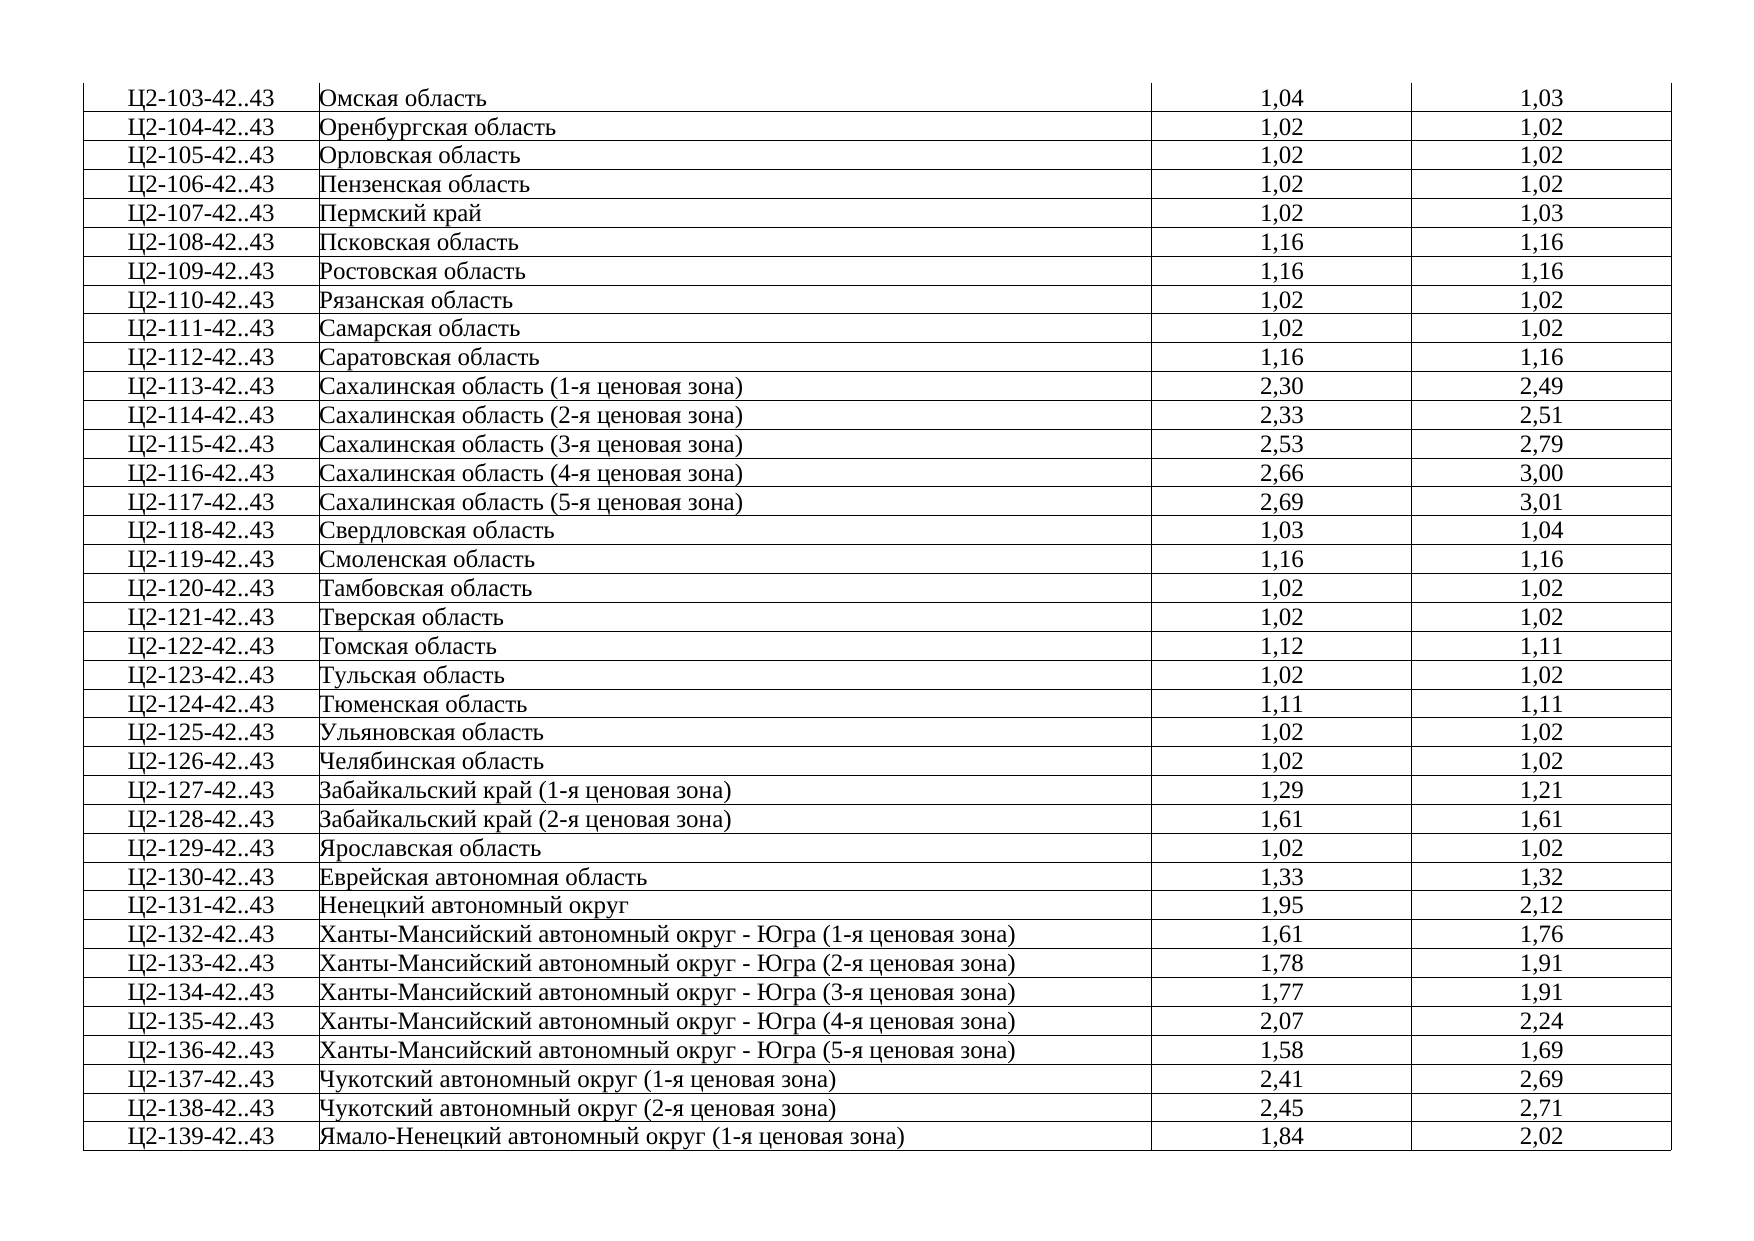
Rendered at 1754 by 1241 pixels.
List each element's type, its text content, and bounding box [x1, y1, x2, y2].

table_cell Ц2-108-42..43 [84, 228, 319, 256]
table_cell 2,24 [1412, 1007, 1671, 1035]
table_cell 1,02 [1152, 747, 1411, 775]
table_cell 1,29 [1152, 776, 1411, 804]
table_cell 1,91 [1412, 978, 1671, 1006]
table_cell 1,02 [1152, 718, 1411, 746]
table_cell Ц2-132-42..43 [84, 920, 319, 948]
table_cell Ц2-118-42..43 [84, 516, 319, 544]
table_cell Ц2-128-42..43 [84, 805, 319, 833]
table_cell Сахалинская область (1-я ценовая зона) [320, 372, 1151, 400]
table_cell Ц2-120-42..43 [84, 574, 319, 602]
table_cell Смоленская область [320, 545, 1151, 573]
table_cell Ц2-104-42..43 [84, 112, 319, 140]
table_cell 1,02 [1152, 170, 1411, 198]
table_cell Ненецкий автономный округ [320, 891, 1151, 919]
table_cell 1,02 [1152, 834, 1411, 862]
table_cell Ульяновская область [320, 718, 1151, 746]
table_cell Тверская область [320, 603, 1151, 631]
table_cell 1,16 [1412, 228, 1671, 256]
table_cell Омская область [320, 83, 1151, 111]
table_cell Свердловская область [320, 516, 1151, 544]
table_cell Сахалинская область (4-я ценовая зона) [320, 459, 1151, 486]
table_cell Ц2-103-42..43 [84, 83, 319, 111]
table_cell Ханты-Мансийский автономный округ - Югра (4-я ценовая зона) [320, 1007, 1151, 1035]
table_cell 1,02 [1152, 141, 1411, 169]
table_cell Саратовская область [320, 343, 1151, 371]
table_cell 2,41 [1152, 1065, 1411, 1093]
table_cell Ц2-105-42..43 [84, 141, 319, 169]
table_cell 1,61 [1412, 805, 1671, 833]
table_cell Ярославская область [320, 834, 1151, 862]
table_cell Забайкальский край (2-я ценовая зона) [320, 805, 1151, 833]
table_cell Псковская область [320, 228, 1151, 256]
table_cell Томская область [320, 632, 1151, 660]
table_cell 2,49 [1412, 372, 1671, 400]
table_cell 1,84 [1152, 1122, 1411, 1150]
table_cell Сахалинская область (3-я ценовая зона) [320, 430, 1151, 458]
table_cell Ц2-127-42..43 [84, 776, 319, 804]
table_cell 1,16 [1152, 545, 1411, 573]
table_cell 1,77 [1152, 978, 1411, 1006]
table_cell 1,11 [1412, 632, 1671, 660]
table_cell Пермский край [320, 199, 1151, 227]
table_cell Ямало-Ненецкий автономный округ (1-я ценовая зона) [320, 1122, 1151, 1150]
table_cell Ц2-116-42..43 [84, 459, 319, 486]
table_cell Ц2-111-42..43 [84, 314, 319, 342]
table_cell 2,51 [1412, 401, 1671, 429]
table_cell Забайкальский край (1-я ценовая зона) [320, 776, 1151, 804]
table_cell Ц2-138-42..43 [84, 1094, 319, 1121]
table_cell 1,02 [1412, 718, 1671, 746]
table_cell Самарская область [320, 314, 1151, 342]
table_cell 1,78 [1152, 949, 1411, 977]
table_cell 2,79 [1412, 430, 1671, 458]
table_cell 1,11 [1152, 690, 1411, 717]
table_cell 2,53 [1152, 430, 1411, 458]
table_cell Ц2-110-42..43 [84, 286, 319, 313]
table_cell Ц2-112-42..43 [84, 343, 319, 371]
table_cell Ростовская область [320, 257, 1151, 285]
table_cell Ц2-129-42..43 [84, 834, 319, 862]
table_cell 1,02 [1412, 286, 1671, 313]
table_cell Чукотский автономный округ (2-я ценовая зона) [320, 1094, 1151, 1121]
table_cell 1,16 [1152, 257, 1411, 285]
table_cell 1,02 [1152, 603, 1411, 631]
table_cell Ц2-115-42..43 [84, 430, 319, 458]
table_cell Оренбургская область [320, 112, 1151, 140]
table_cell Ц2-113-42..43 [84, 372, 319, 400]
table_cell Ц2-124-42..43 [84, 690, 319, 717]
table_cell 1,02 [1152, 661, 1411, 689]
table_cell Ц2-134-42..43 [84, 978, 319, 1006]
table_cell Ц2-119-42..43 [84, 545, 319, 573]
table_cell Ханты-Мансийский автономный округ - Югра (5-я ценовая зона) [320, 1036, 1151, 1064]
table_cell 1,02 [1152, 574, 1411, 602]
table_cell 1,21 [1412, 776, 1671, 804]
table_cell Ц2-122-42..43 [84, 632, 319, 660]
table_cell 1,11 [1412, 690, 1671, 717]
table_cell Ц2-106-42..43 [84, 170, 319, 198]
table_cell Рязанская область [320, 286, 1151, 313]
table_cell 1,02 [1412, 112, 1671, 140]
table_cell 1,91 [1412, 949, 1671, 977]
table_cell 1,32 [1412, 863, 1671, 890]
table_cell 1,02 [1412, 834, 1671, 862]
table_cell 2,69 [1152, 487, 1411, 515]
table_cell 2,02 [1412, 1122, 1671, 1150]
table_cell 1,02 [1412, 574, 1671, 602]
table_cell 1,76 [1412, 920, 1671, 948]
table_cell 1,58 [1152, 1036, 1411, 1064]
table_cell 3,00 [1412, 459, 1671, 486]
table_cell 2,12 [1412, 891, 1671, 919]
table_cell 1,12 [1152, 632, 1411, 660]
table_cell Ц2-135-42..43 [84, 1007, 319, 1035]
table_cell 1,02 [1412, 314, 1671, 342]
table_cell 1,03 [1412, 199, 1671, 227]
table_cell Ц2-130-42..43 [84, 863, 319, 890]
table_cell Ханты-Мансийский автономный округ - Югра (1-я ценовая зона) [320, 920, 1151, 948]
table_cell Ц2-126-42..43 [84, 747, 319, 775]
table_cell 1,61 [1152, 805, 1411, 833]
table_cell Ханты-Мансийский автономный округ - Югра (2-я ценовая зона) [320, 949, 1151, 977]
table_cell Еврейская автономная область [320, 863, 1151, 890]
table_cell Ц2-131-42..43 [84, 891, 319, 919]
table_cell 1,02 [1152, 314, 1411, 342]
table_cell Тюменская область [320, 690, 1151, 717]
table_cell 1,02 [1152, 112, 1411, 140]
table_cell Ц2-114-42..43 [84, 401, 319, 429]
table_cell 1,02 [1412, 747, 1671, 775]
table_cell Тамбовская область [320, 574, 1151, 602]
table_cell Чукотский автономный округ (1-я ценовая зона) [320, 1065, 1151, 1093]
table_cell 1,33 [1152, 863, 1411, 890]
table_cell Ц2-136-42..43 [84, 1036, 319, 1064]
table_cell Ц2-137-42..43 [84, 1065, 319, 1093]
table_cell 1,16 [1412, 257, 1671, 285]
table_cell 1,02 [1412, 661, 1671, 689]
table_cell 1,16 [1412, 545, 1671, 573]
table_cell Ц2-109-42..43 [84, 257, 319, 285]
table_cell 2,69 [1412, 1065, 1671, 1093]
table_cell 1,69 [1412, 1036, 1671, 1064]
table_cell Ц2-133-42..43 [84, 949, 319, 977]
table_cell 1,02 [1152, 199, 1411, 227]
table_cell Ц2-121-42..43 [84, 603, 319, 631]
table_cell Ц2-139-42..43 [84, 1122, 319, 1150]
table_cell 1,02 [1412, 141, 1671, 169]
table_cell 2,45 [1152, 1094, 1411, 1121]
table_cell Ц2-123-42..43 [84, 661, 319, 689]
table_cell Челябинская область [320, 747, 1151, 775]
table_cell 1,02 [1412, 603, 1671, 631]
table_cell Сахалинская область (5-я ценовая зона) [320, 487, 1151, 515]
table_cell 1,03 [1412, 83, 1671, 111]
table_cell 2,33 [1152, 401, 1411, 429]
table_cell Ханты-Мансийский автономный округ - Югра (3-я ценовая зона) [320, 978, 1151, 1006]
table_cell Ц2-107-42..43 [84, 199, 319, 227]
table_cell Орловская область [320, 141, 1151, 169]
table_cell Сахалинская область (2-я ценовая зона) [320, 401, 1151, 429]
table_cell Ц2-125-42..43 [84, 718, 319, 746]
table_cell 2,66 [1152, 459, 1411, 486]
table_cell Ц2-117-42..43 [84, 487, 319, 515]
table_cell 2,07 [1152, 1007, 1411, 1035]
table_cell 1,04 [1412, 516, 1671, 544]
table_cell 1,61 [1152, 920, 1411, 948]
table_cell 1,02 [1152, 286, 1411, 313]
table_cell 2,30 [1152, 372, 1411, 400]
table_cell 1,04 [1152, 83, 1411, 111]
table_cell 3,01 [1412, 487, 1671, 515]
table_cell Тульская область [320, 661, 1151, 689]
table_cell 2,71 [1412, 1094, 1671, 1121]
table_cell 1,16 [1152, 228, 1411, 256]
table_cell 1,16 [1412, 343, 1671, 371]
table_cell 1,03 [1152, 516, 1411, 544]
table_cell 1,95 [1152, 891, 1411, 919]
table_cell 1,02 [1412, 170, 1671, 198]
table_cell Пензенская область [320, 170, 1151, 198]
table_cell 1,16 [1152, 343, 1411, 371]
